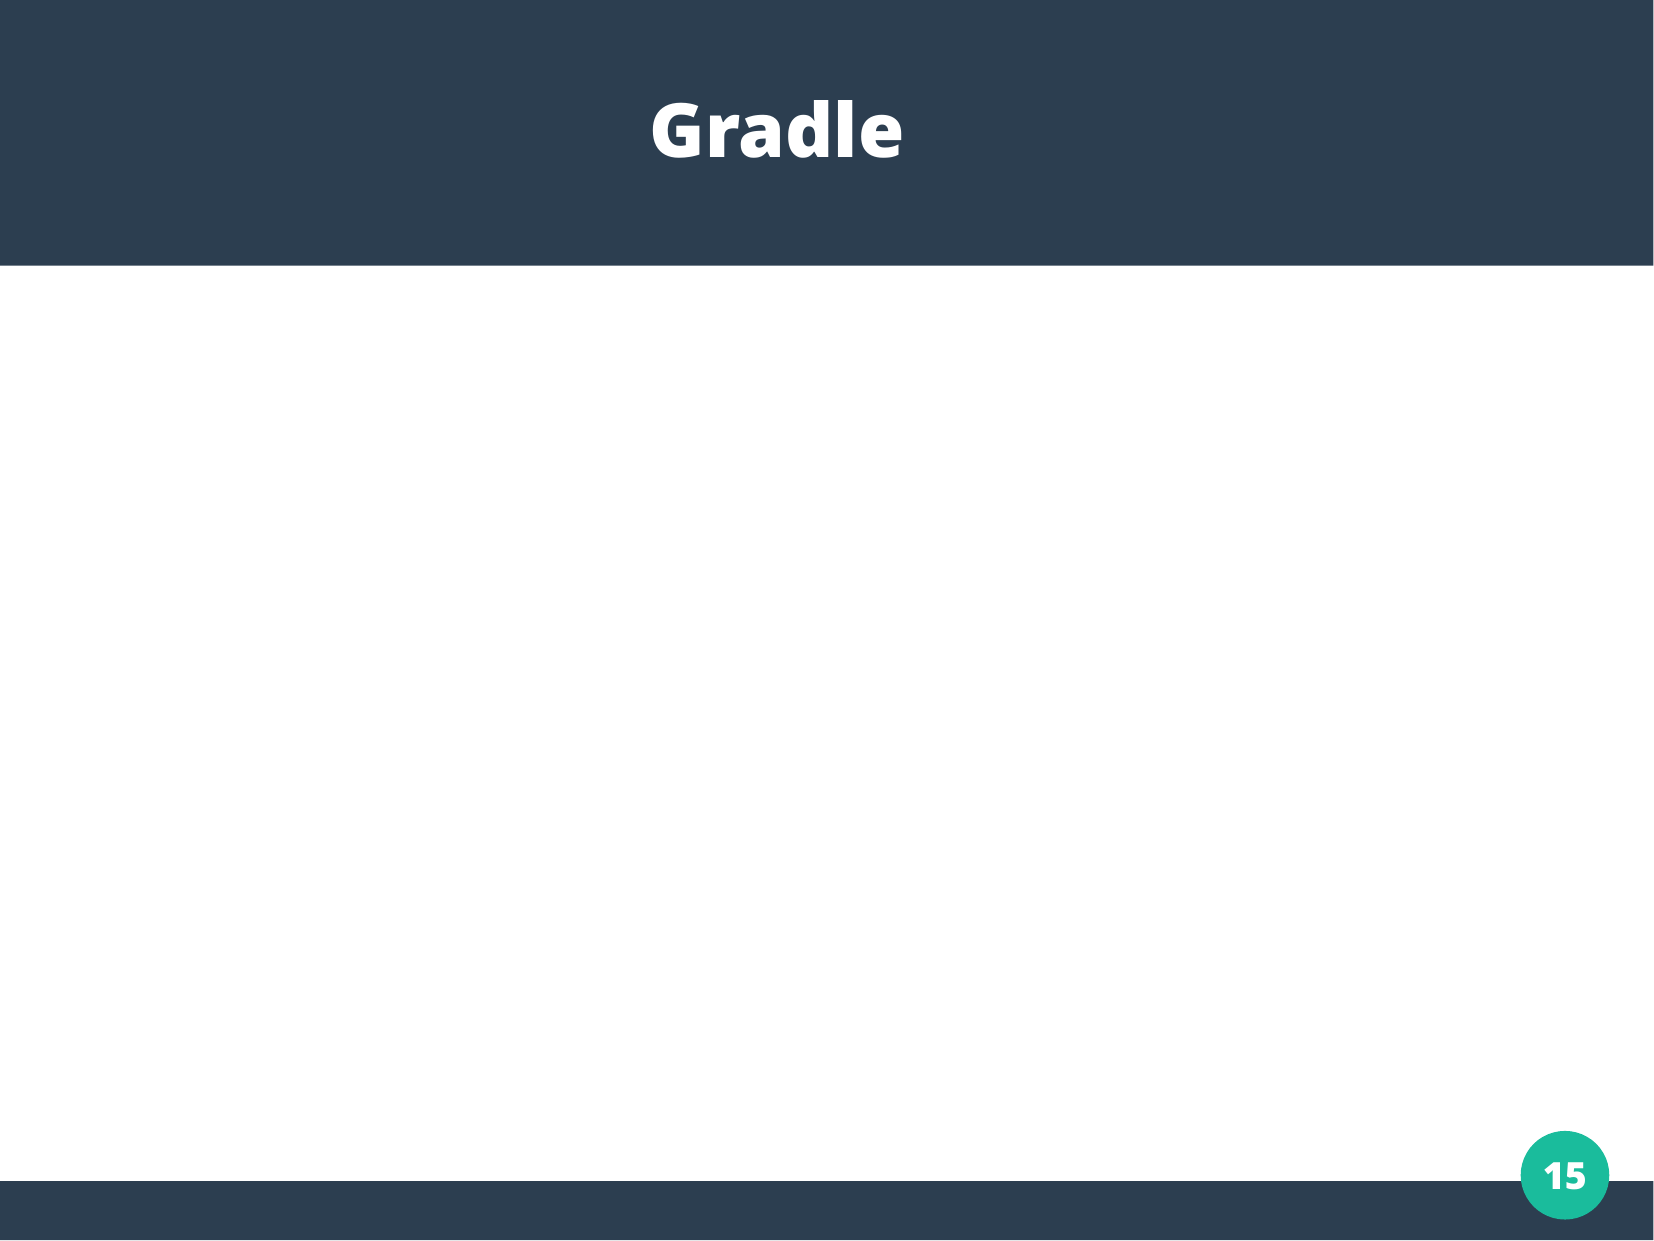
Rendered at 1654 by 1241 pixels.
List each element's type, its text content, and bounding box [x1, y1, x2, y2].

title Gradle [59, 49, 1595, 207]
